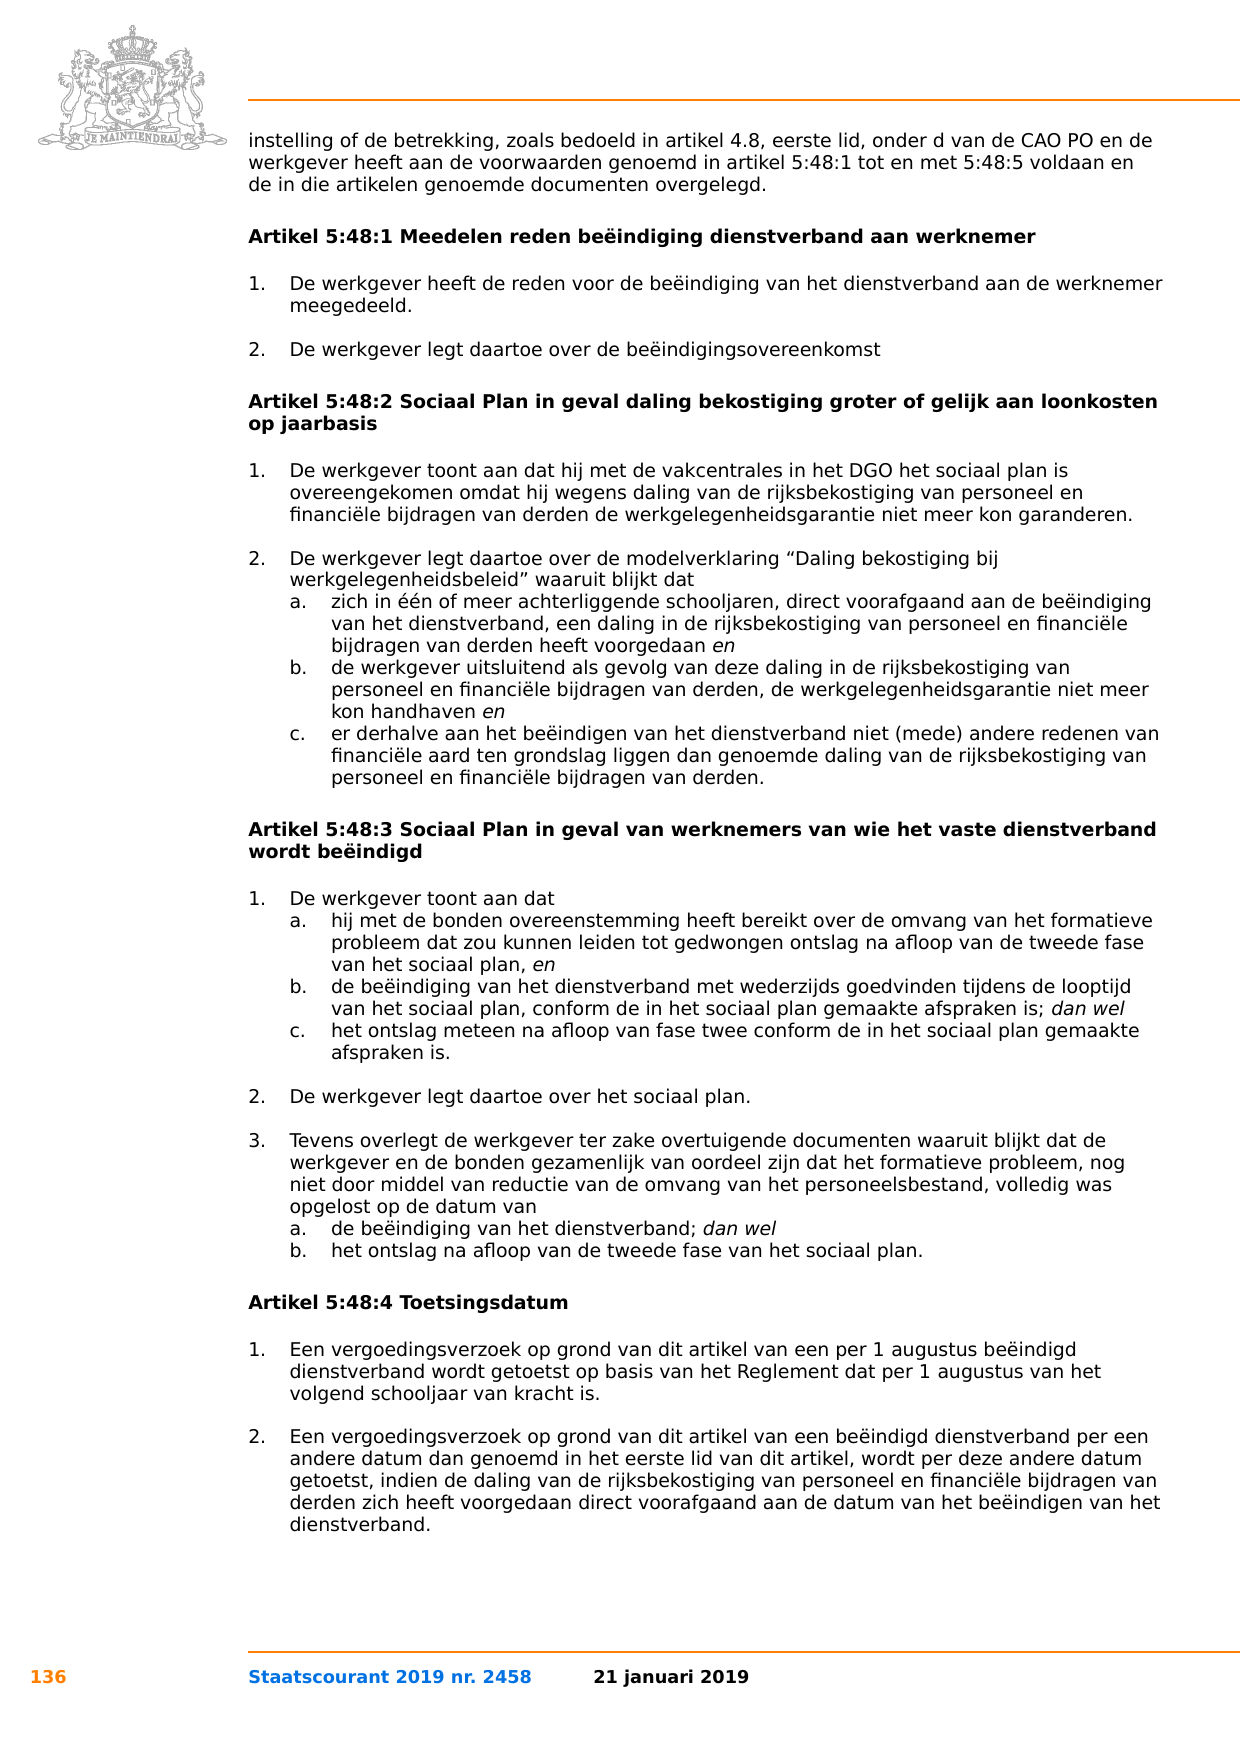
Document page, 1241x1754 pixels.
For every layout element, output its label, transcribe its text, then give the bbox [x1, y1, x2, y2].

text 1. De werkgever toont aan dat [248, 888, 1163, 910]
text b. de beëindiging van het dienstverband met wederzijds goedvinden tijdens de looptijd van het sociaal plan, conform de in het sociaal plan gemaakte afspraken is; dan wel [289, 976, 1163, 1020]
text a. hij met de bonden overeenstemming heeft bereikt over de omvang van het formatieve probleem dat zou kunnen leiden tot gedwongen ontslag na afloop van de tweede fase van het sociaal plan, en [289, 910, 1163, 976]
text 2. De werkgever legt daartoe over de beëindigingsovereenkomst [248, 339, 1163, 361]
subtitle Artikel 5:48:2 Sociaal Plan in geval daling bekostiging groter of gelijk aan loonkosten op jaarbasis [248, 391, 1163, 434]
text 1. De werkgever heeft de reden voor de beëindiging van het dienstverband aan de werknemer meegedeeld. [248, 273, 1163, 317]
text c. er derhalve aan het beëindigen van het dienstverband niet (mede) andere redenen van financiële aard ten grondslag liggen dan genoemde daling van de rijksbekostiging van personeel en financiële bijdragen van derden. [289, 723, 1163, 789]
text 1. Een vergoedingsverzoek op grond van dit artikel van een per 1 augustus beëindigd dienstverband wordt getoetst op basis van het Reglement dat per 1 augustus van het volgend schooljaar van kracht is. [248, 1338, 1163, 1404]
text 1. De werkgever toont aan dat hij met de vakcentrales in het DGO het sociaal plan is overeengekomen omdat hij wegens daling van de rijksbekostiging van personeel en financiële bijdragen van derden de werkgelegenheidsgarantie niet meer kon garanderen. [248, 459, 1163, 526]
text c. het ontslag meteen na afloop van fase twee conform de in het sociaal plan gemaakte afspraken is. [289, 1020, 1163, 1064]
subtitle Artikel 5:48:4 Toetsingsdatum [248, 1292, 1163, 1313]
text 2. De werkgever legt daartoe over de modelverklaring “Daling bekostiging bij werkgelegenheidsbeleid” waaruit blijkt dat [248, 547, 1163, 591]
picture [38, 25, 227, 150]
subtitle Artikel 5:48:1 Meedelen reden beëindiging dienstverband aan werknemer [248, 226, 1163, 248]
subtitle Artikel 5:48:3 Sociaal Plan in geval van werknemers van wie het vaste dienstverband wordt beëindigd [248, 819, 1163, 863]
text 2. De werkgever legt daartoe over het sociaal plan. [248, 1086, 1163, 1108]
text b. het ontslag na afloop van de tweede fase van het sociaal plan. [289, 1239, 1163, 1262]
text 2. Een vergoedingsverzoek op grond van dit artikel van een beëindigd dienstverband per een andere datum dan genoemd in het eerste lid van dit artikel, wordt per deze andere datum getoetst, indien de daling van de rijksbekostiging van personeel en financiële bijdragen van derden zich heeft voorgedaan direct voorafgaand aan de datum van het beëindigen van het dienstverband. [248, 1426, 1163, 1536]
text a. zich in één of meer achterliggende schooljaren, direct voorafgaand aan de beëindiging van het dienstverband, een daling in de rijksbekostiging van personeel en financiële bijdragen van derden heeft voorgedaan en [289, 591, 1163, 657]
text instelling of de betrekking, zoals bedoeld in artikel 4.8, eerste lid, onder d van de CAO PO en de werkgever heeft aan de voorwaarden genoemd in artikel 5:48:1 tot en met 5:48:5 voldaan en de in die artikelen genoemde documenten overgelegd. [248, 130, 1163, 196]
text b. de werkgever uitsluitend als gevolg van deze daling in de rijksbekostiging van personeel en financiële bijdragen van derden, de werkgelegenheidsgarantie niet meer kon handhaven en [289, 657, 1163, 723]
text a. de beëindiging van het dienstverband; dan wel [289, 1218, 1163, 1239]
text 3. Tevens overlegt de werkgever ter zake overtuigende documenten waaruit blijkt dat de werkgever en de bonden gezamenlijk van oordeel zijn dat het formatieve probleem, nog niet door middel van reductie van de omvang van het personeelsbestand, volledig was opgelost op de datum van [248, 1130, 1163, 1218]
